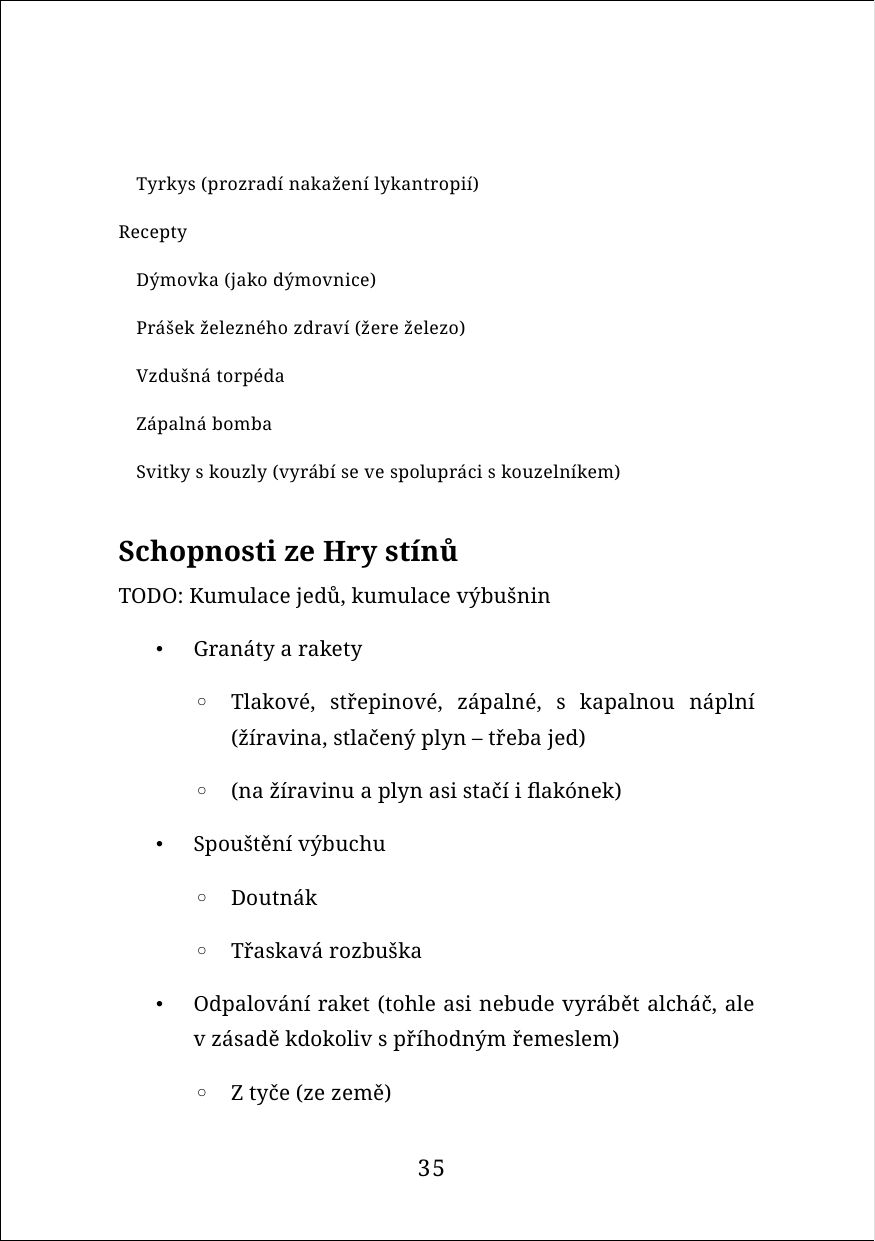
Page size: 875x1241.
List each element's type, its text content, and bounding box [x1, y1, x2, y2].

list Odpalování raket (tohle asi nebude vyrábět alcháč, ale v zásadě kdokoliv s příhodným řemeslem) [156, 989, 756, 1053]
text Tyrkys (prozradí nakažení lykantropií) [136, 172, 756, 196]
text Zápalná bomba [136, 411, 756, 436]
text Svitky s kouzly (vyrábí se ve spolupráci s kouzelníkem) [136, 459, 756, 483]
text Vzdušná torpéda [136, 363, 756, 388]
text Recepty [118, 220, 756, 244]
list Tlakové, střepinové, zápalné, s kapalnou náplní (žíravina, stlačený plyn – třeba jed) [193, 687, 756, 751]
text Dýmovka (jako dýmovnice) [136, 268, 756, 292]
subtitle Schopnosti ze Hry stínů [118, 531, 756, 569]
list Granáty a rakety [156, 634, 756, 663]
list (na žíravinu a plyn asi stačí i flakónek) [193, 776, 756, 804]
list Spouštění výbuchu [156, 829, 756, 858]
list Z tyče (ze země) [193, 1078, 756, 1106]
text TODO: Kumulace jedů, kumulace výbušnin [118, 581, 756, 609]
list Třaskavá rozbuška [193, 936, 756, 964]
list Doutnák [193, 883, 756, 911]
text Prášek železného zdraví (žere železo) [136, 316, 756, 340]
